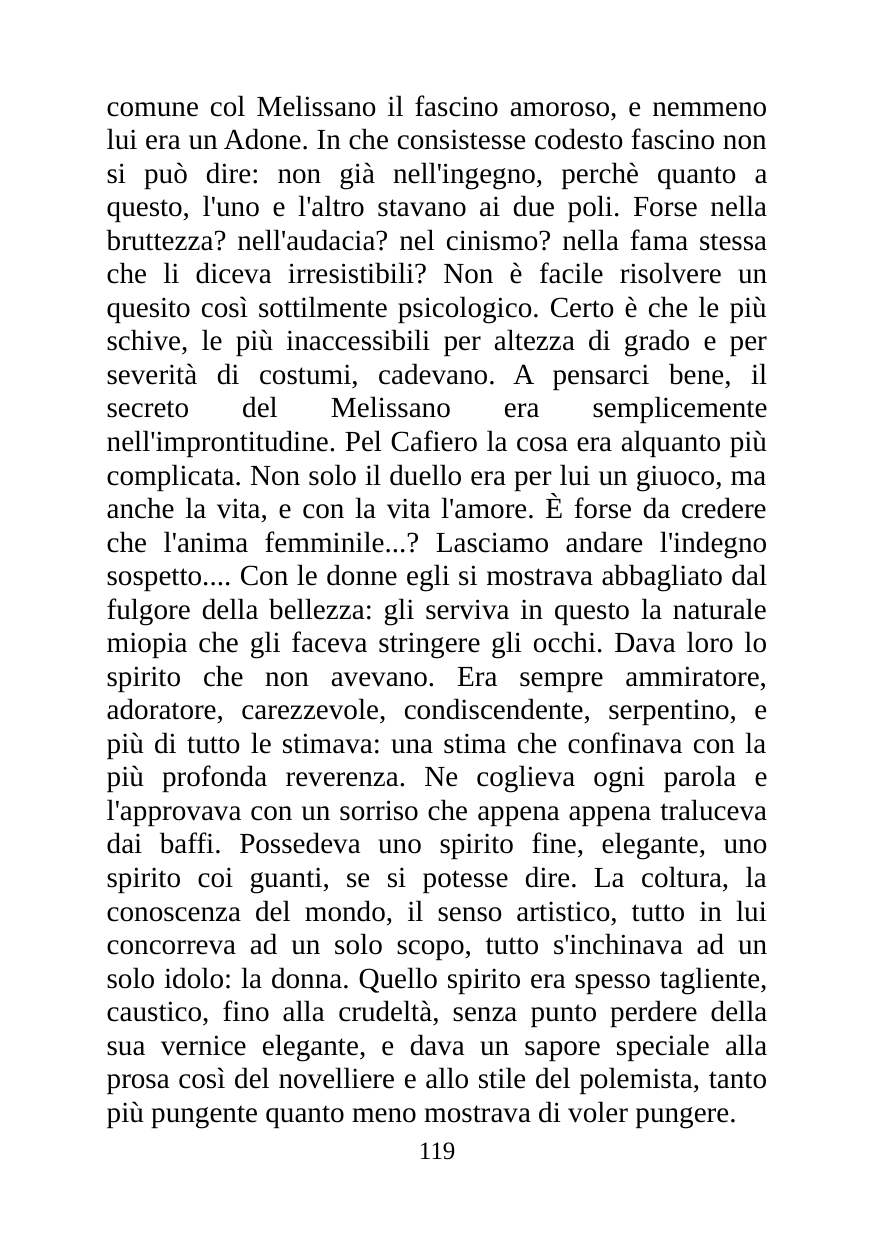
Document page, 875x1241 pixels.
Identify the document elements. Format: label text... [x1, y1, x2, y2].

text comune col Melissano il fascino amoroso, e nemmeno lui era un Adone. In che consistesse codesto fascino non si può dire: non già nell'ingegno, perchè quanto a questo, l'uno e l'altro stavano ai due poli. Forse nella bruttezza? nell'audacia? nel cinismo? nella fama stessa che li diceva irresistibili? Non è facile risolvere un quesito così sottilmente psicologico. Certo è che le più schive, le più inaccessibili per altezza di grado e per severità di costumi, cadevano. A pensarci bene, il secreto del Melissano era semplicemente nell'improntitudine. Pel Cafiero la cosa era alquanto più complicata. Non solo il duello era per lui un giuoco, ma anche la vita, e con la vita l'amore. È forse da credere che l'anima femminile...? Lasciamo andare l'indegno sospetto.... Con le donne egli si mostrava abbagliato dal fulgore della bellezza: gli serviva in questo la naturale miopia che gli faceva stringere gli occhi. Dava loro lo spirito che non avevano. Era sempre ammiratore, adoratore, carezzevole, condiscendente, serpentino, e più di tutto le stimava: una stima che confinava con la più profonda reverenza. Ne coglieva ogni parola e l'approvava con un sorriso che appena appena traluceva dai baffi. Possedeva uno spirito fine, elegante, uno spirito coi guanti, se si potesse dire. La coltura, la conoscenza del mondo, il senso artistico, tutto in lui concorreva ad un solo scopo, tutto s'inchinava ad un solo idolo: la donna. Quello spirito era spesso tagliente, caustico, fino alla crudeltà, senza punto perdere della sua vernice elegante, e dava un sapore speciale alla prosa così del novelliere e allo stile del polemista, tanto più pungente quanto meno mostrava di voler pungere. [106, 89, 768, 1128]
